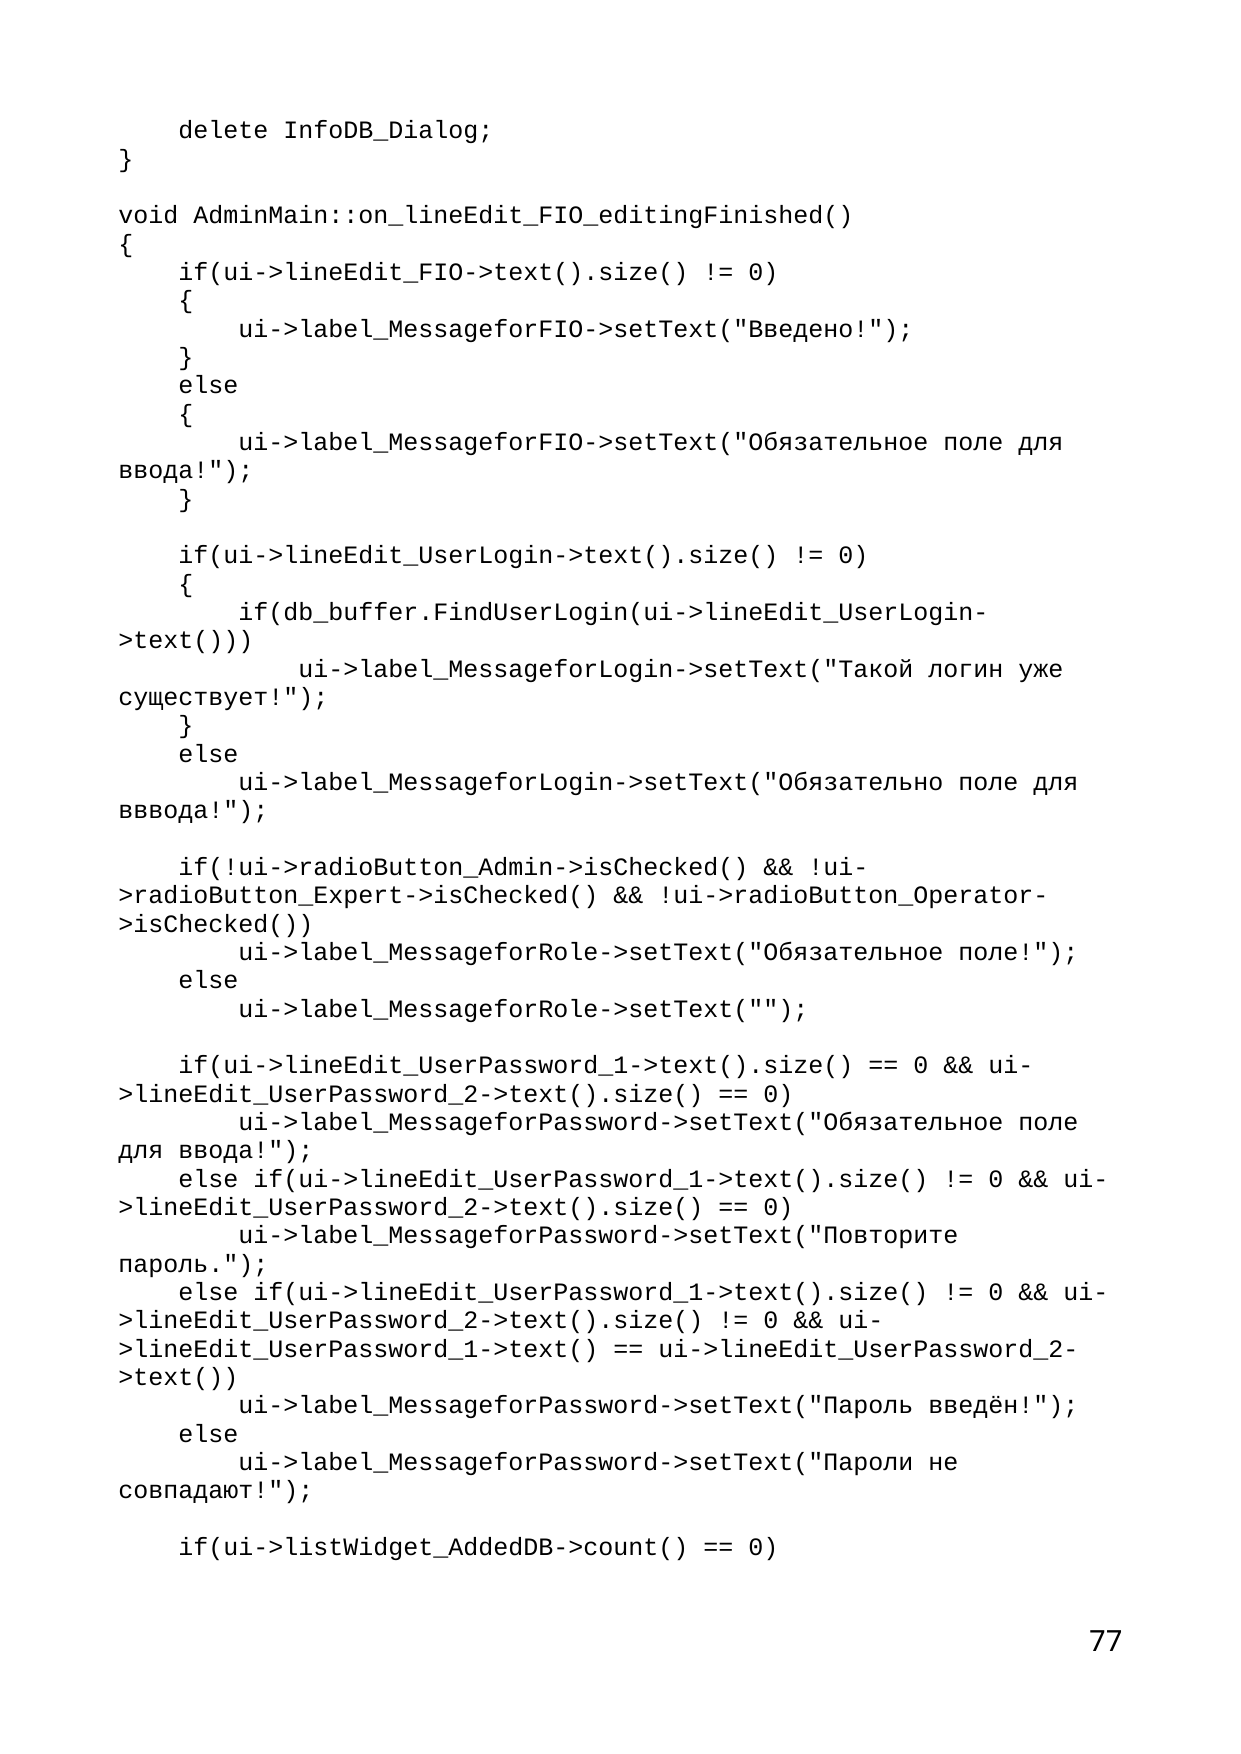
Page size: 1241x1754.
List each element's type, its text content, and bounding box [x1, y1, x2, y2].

text ui->label_MessageforPassword->setText("Обязательное поле для ввода!"); [118, 1110, 1122, 1166]
text { [118, 288, 1122, 316]
text else [118, 373, 1122, 401]
text else if(ui->lineEdit_UserPassword_1->text().size() != 0 && ui->lineEdit_UserPassword_2->text().size() != 0 && ui->lineEdit_UserPassword_1->text() == ui->lineEdit_UserPassword_2->text()) [118, 1280, 1122, 1393]
text ui->label_MessageforLogin->setText("Обязательно поле для вввода!"); [118, 770, 1122, 826]
text ui->label_MessageforLogin->setText("Такой логин уже существует!"); [118, 656, 1122, 713]
text ui->label_MessageforPassword->setText("Пароли не совпадают!"); [118, 1450, 1122, 1506]
text if(ui->listWidget_AddedDB->count() == 0) [118, 1535, 1122, 1563]
text else [118, 741, 1122, 770]
text if(ui->lineEdit_UserPassword_1->text().size() == 0 && ui->lineEdit_UserPassword_2->text().size() == 0) [118, 1053, 1122, 1110]
text } [118, 345, 1122, 373]
text ui->label_MessageforRole->setText(""); [118, 996, 1122, 1025]
text else [118, 1421, 1122, 1450]
text if(!ui->radioButton_Admin->isChecked() && !ui->radioButton_Expert->isChecked() && !ui->radioButton_Operator->isChecked()) [118, 855, 1122, 940]
text if(ui->lineEdit_FIO->text().size() != 0) [118, 260, 1122, 288]
text } [118, 486, 1122, 515]
text ui->label_MessageforFIO->setText("Обязательное поле для ввода!"); [118, 430, 1122, 486]
text if(db_buffer.FindUserLogin(ui->lineEdit_UserLogin->text())) [118, 600, 1122, 656]
text ui->label_MessageforRole->setText("Обязательное поле!"); [118, 940, 1122, 968]
text ui->label_MessageforPassword->setText("Повторите пароль."); [118, 1223, 1122, 1280]
text } [118, 146, 1122, 175]
text { [118, 571, 1122, 600]
text delete InfoDB_Dialog; [118, 118, 1122, 146]
text ui->label_MessageforPassword->setText("Пароль введён!"); [118, 1393, 1122, 1421]
text else [118, 968, 1122, 996]
text if(ui->lineEdit_UserLogin->text().size() != 0) [118, 543, 1122, 571]
text { [118, 231, 1122, 260]
text else if(ui->lineEdit_UserPassword_1->text().size() != 0 && ui->lineEdit_UserPassword_2->text().size() == 0) [118, 1166, 1122, 1223]
text ui->label_MessageforFIO->setText("Введено!"); [118, 316, 1122, 345]
text void AdminMain::on_lineEdit_FIO_editingFinished() [118, 203, 1122, 231]
text { [118, 401, 1122, 430]
text } [118, 713, 1122, 741]
